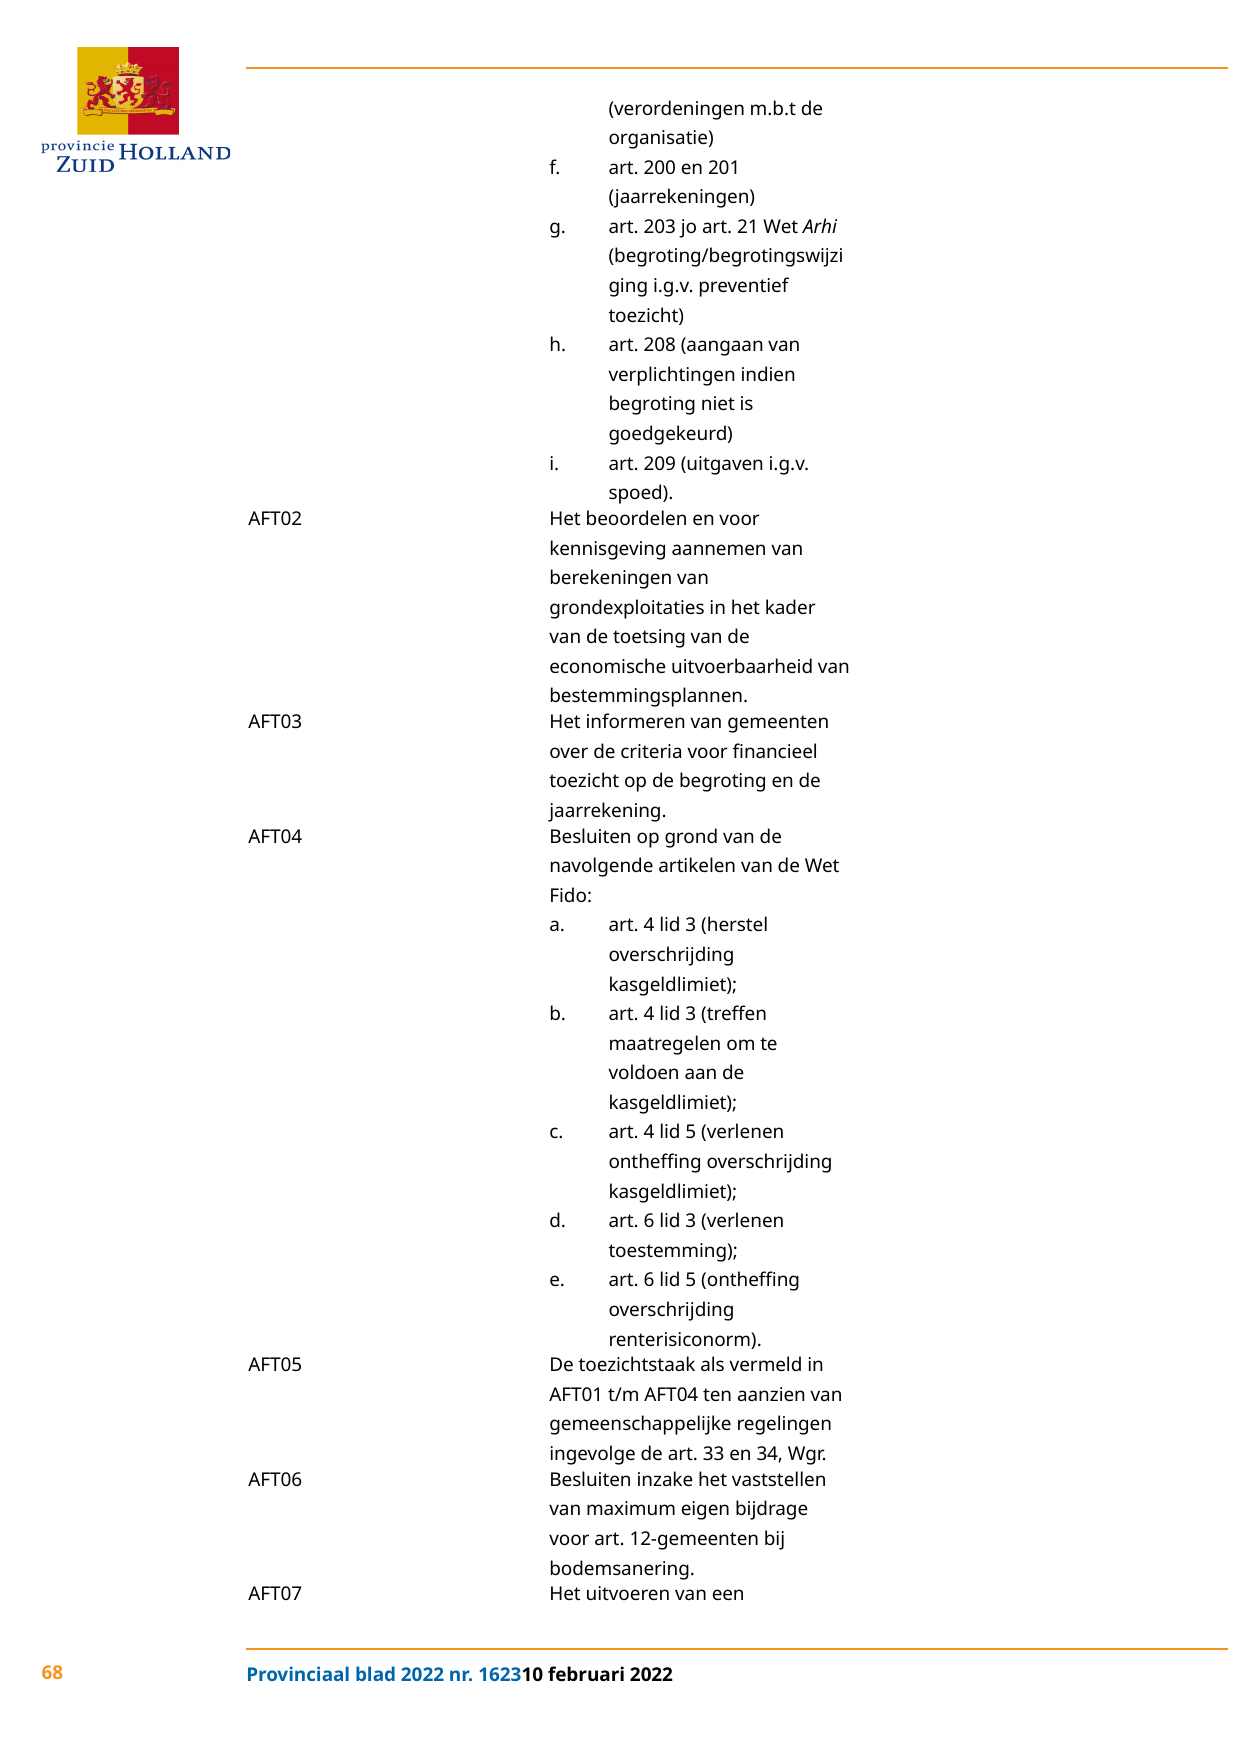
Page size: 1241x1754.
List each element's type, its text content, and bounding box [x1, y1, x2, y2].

table_cell Het beoordelen en voor kennisgeving aannemen van berekeningen van grondexploitaties in het kader van de toetsing van de economische uitvoerbaarheid van bestemmingsplannen. [549, 505, 850, 708]
table_cell [248, 95, 549, 505]
table_cell [850, 1580, 1152, 1606]
table_cell AFT06 [248, 1466, 549, 1580]
table_cell [850, 505, 1152, 708]
table_cell [850, 1351, 1152, 1466]
table_cell Het informeren van gemeenten over de criteria voor financieel toezicht op de begroting en de jaarrekening. [549, 708, 850, 823]
table_cell [850, 823, 1152, 1351]
table_cell Het uitvoeren van een [549, 1580, 850, 1606]
table_cell AFT04 [248, 823, 549, 1351]
table_cell AFT05 [248, 1351, 549, 1466]
table_cell [850, 1466, 1152, 1580]
table_cell [850, 95, 1152, 505]
table_cell AFT02 [248, 505, 549, 708]
picture [41, 47, 231, 172]
table_cell [850, 708, 1152, 823]
table_cell (verordeningen m.b.t de organisatie) art. 200 en 201 (jaarrekeningen) art. 203 jo art. 21 Wet Arhi (begroting/begrotingswijziging i.g.v. preventief toezicht) art. 208 (aangaan van verplichtingen indien begroting niet is goedgekeurd) art. 209 (uitgaven i.g.v. spoed). [549, 95, 850, 505]
table_cell Besluiten inzake het vaststellen van maximum eigen bijdrage voor art. 12-gemeenten bij bodemsanering. [549, 1466, 850, 1580]
table_cell AFT03 [248, 708, 549, 823]
table_cell De toezichtstaak als vermeld in AFT01 t/m AFT04 ten aanzien van gemeen­schappelijke regelingen ingevolge de art. 33 en 34, Wgr. [549, 1351, 850, 1466]
table_cell AFT07 [248, 1580, 549, 1606]
table_cell Besluiten op grond van de navolgende artikelen van de Wet Fido: art. 4 lid 3 (herstel overschrijding kasgeldlimiet); art. 4 lid 3 (treffen maatregelen om te voldoen aan de kasgeldlimiet); art. 4 lid 5 (verlenen ontheffing overschrijding kasgeldlimiet); art. 6 lid 3 (verlenen toestemming); art. 6 lid 5 (ontheffing overschrijding renterisiconorm). [549, 823, 850, 1351]
